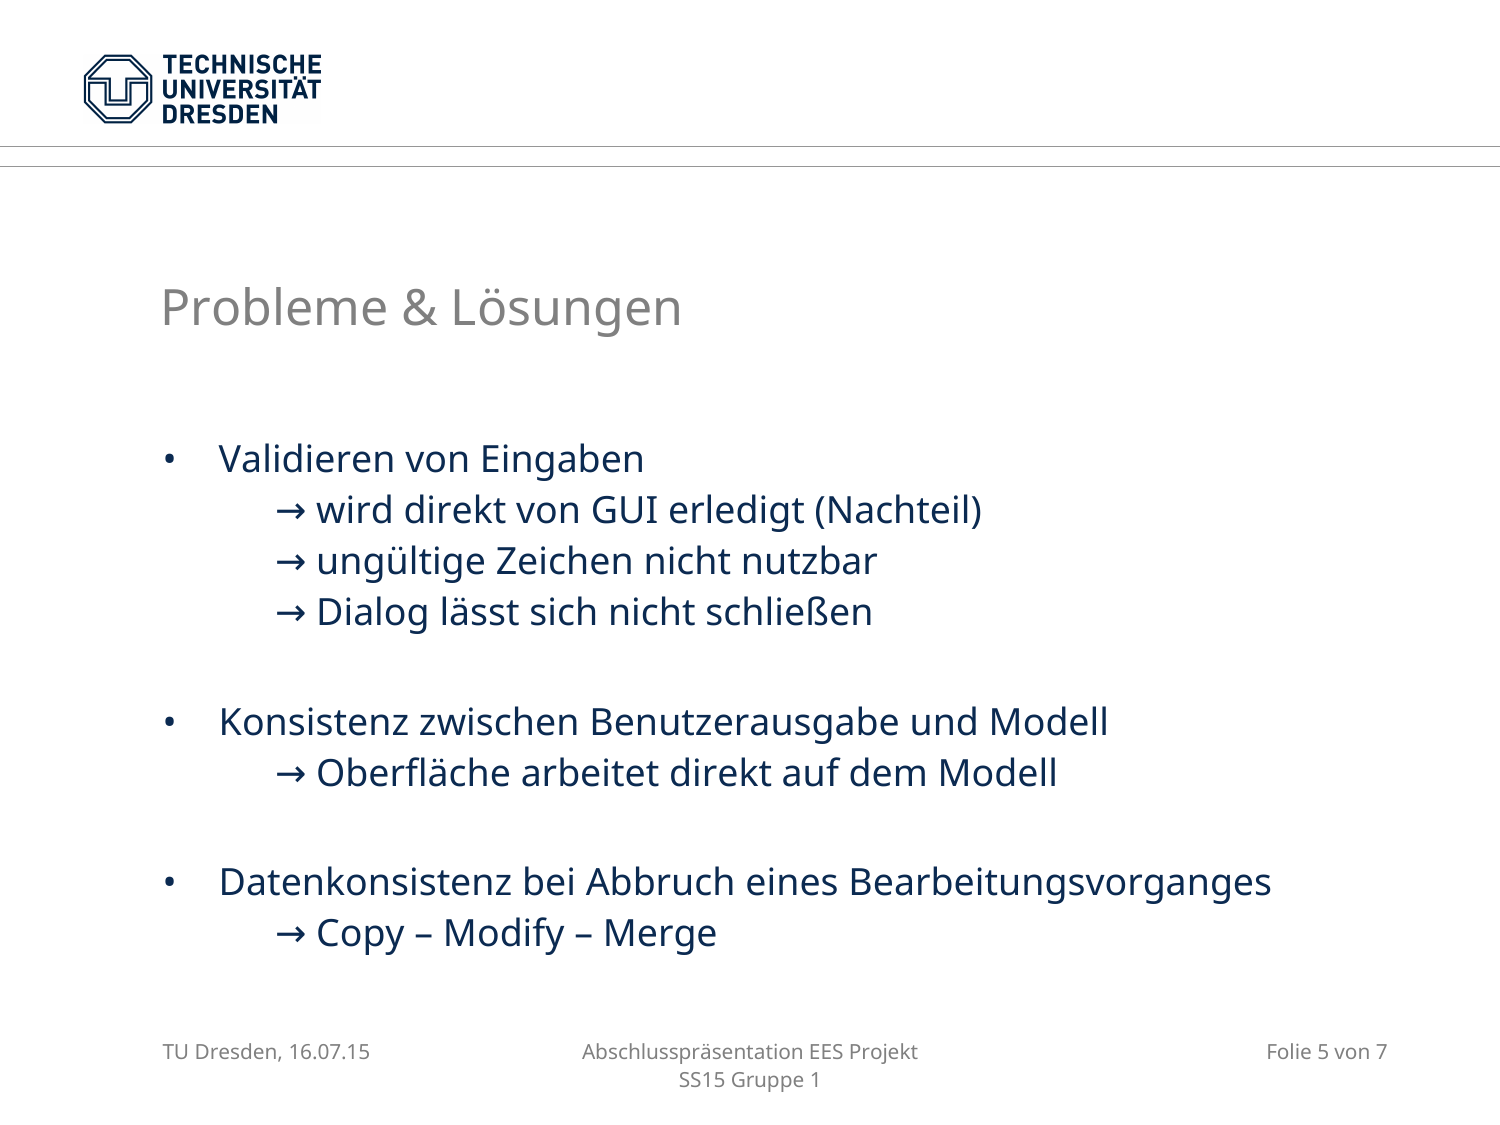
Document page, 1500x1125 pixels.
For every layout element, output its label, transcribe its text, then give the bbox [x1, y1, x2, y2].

picture [83, 54, 321, 124]
list Validieren von Eingaben → wird direkt von GUI erledigt (Nachteil) → ungültige Zeichen nicht nutzbar → Dialog lässt sich nicht schließen Konsistenz zwischen Benutzerausgabe und Modell → Oberfläche arbeitet direkt auf dem Modell Datenkonsistenz bei Abbruch eines Bearbeitungsvorganges → Copy – Modify – Merge [162, 425, 1388, 1093]
title Probleme & Lösungen [160, 238, 1392, 374]
